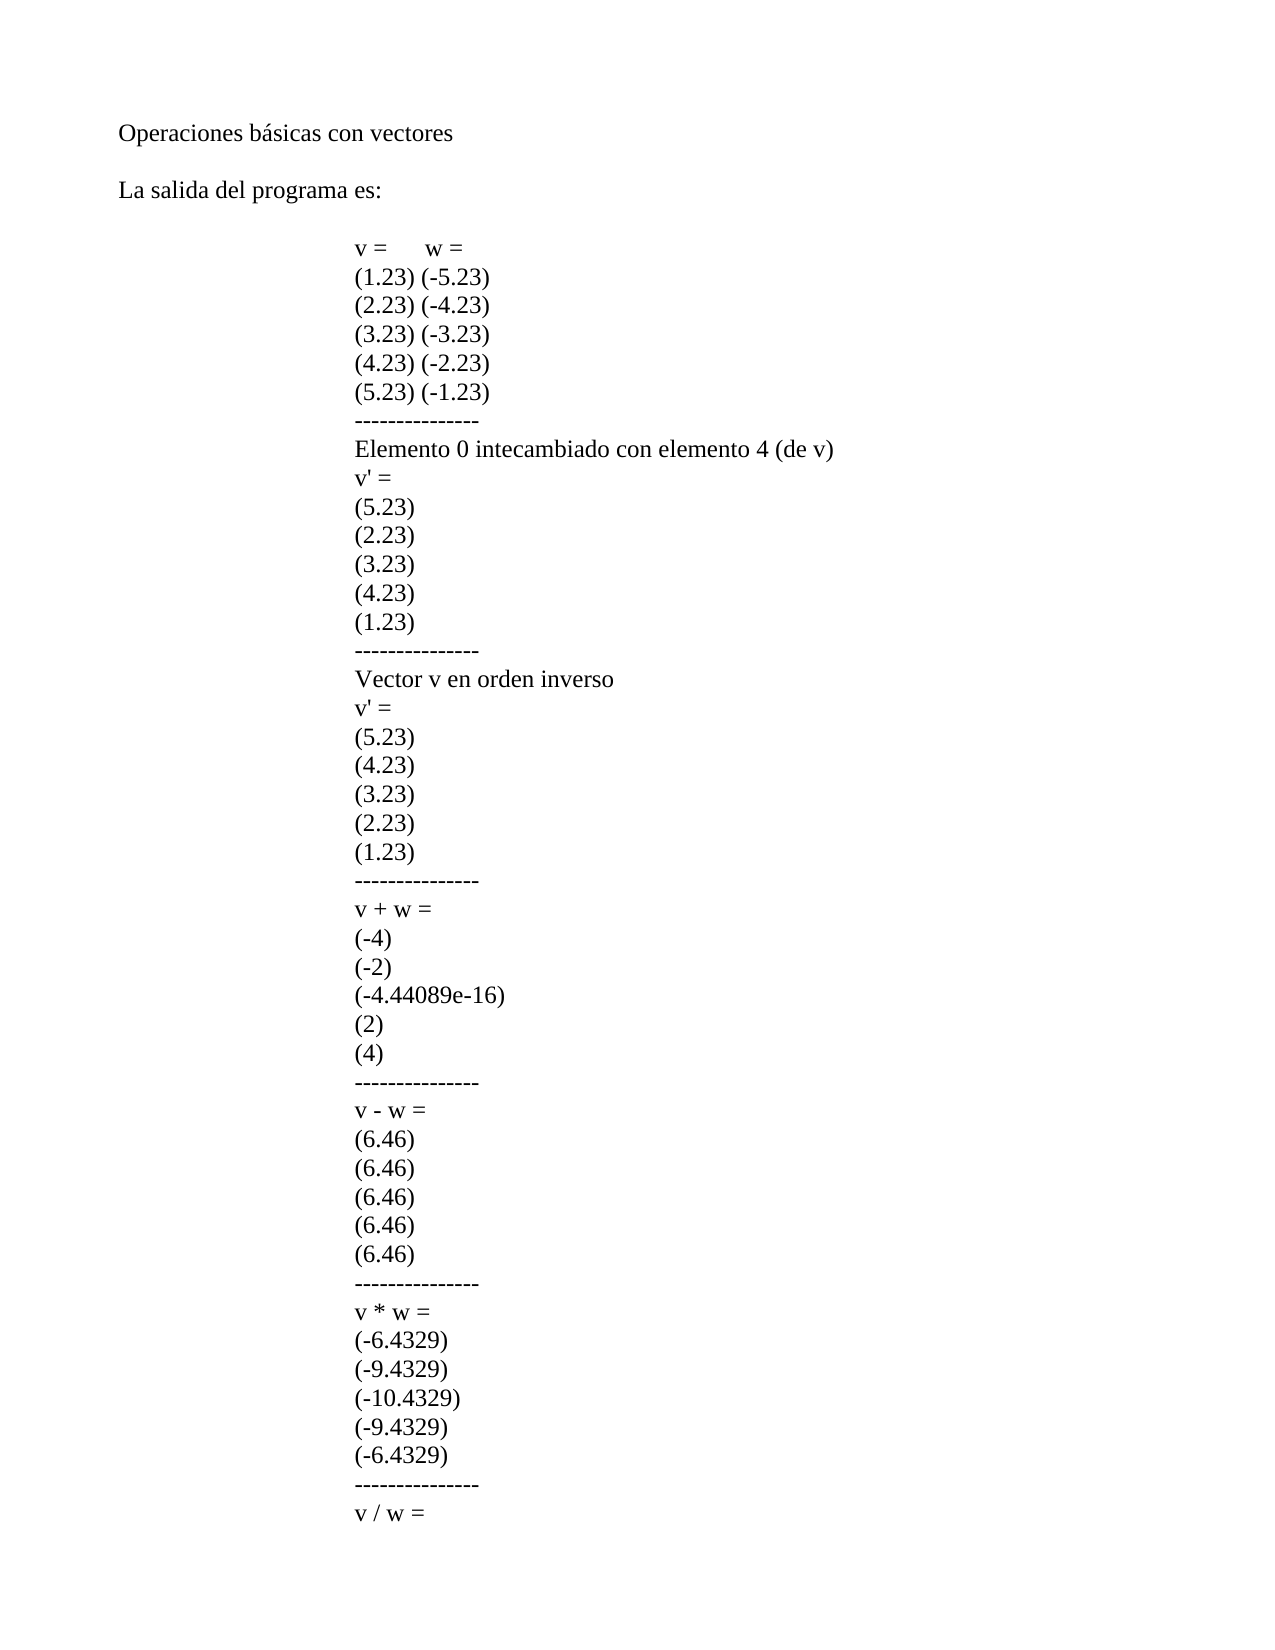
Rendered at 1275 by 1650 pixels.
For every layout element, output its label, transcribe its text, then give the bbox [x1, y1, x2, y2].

text (1.23) (-5.23) [118, 262, 1157, 291]
text (4.23) [118, 751, 1157, 779]
text --------------- [118, 866, 1157, 894]
text --------------- [118, 406, 1157, 434]
text Elemento 0 intecambiado con elemento 4 (de v) [118, 434, 1157, 463]
text v = w = [118, 233, 1157, 262]
text (6.46) [118, 1211, 1157, 1239]
text (2.23) [118, 808, 1157, 837]
text v + w = [118, 894, 1157, 923]
text (6.46) [118, 1239, 1157, 1268]
text --------------- [118, 1469, 1157, 1498]
text (4.23) (-2.23) [118, 348, 1157, 377]
text (1.23) [118, 607, 1157, 636]
text v' = [118, 463, 1157, 492]
text (-6.4329) [118, 1326, 1157, 1354]
text (2.23) [118, 521, 1157, 549]
text (-10.4329) [118, 1383, 1157, 1412]
text --------------- [118, 1067, 1157, 1096]
text (6.46) [118, 1182, 1157, 1211]
text (2) [118, 1009, 1157, 1038]
text (5.23) (-1.23) [118, 377, 1157, 406]
text (4.23) [118, 578, 1157, 607]
text (3.23) [118, 779, 1157, 808]
text La salida del programa es: [118, 176, 1157, 204]
text (6.46) [118, 1153, 1157, 1182]
text (-2) [118, 952, 1157, 981]
text (2.23) (-4.23) [118, 291, 1157, 319]
text Operaciones básicas con vectores [118, 118, 1157, 147]
text (5.23) [118, 492, 1157, 521]
text (-4.44089e-16) [118, 981, 1157, 1009]
text v / w = [118, 1498, 1157, 1527]
text v - w = [118, 1096, 1157, 1124]
text (4) [118, 1038, 1157, 1067]
text v * w = [118, 1297, 1157, 1326]
text (-9.4329) [118, 1354, 1157, 1383]
text Vector v en orden inverso [118, 664, 1157, 693]
text --------------- [118, 1268, 1157, 1297]
text (6.46) [118, 1124, 1157, 1153]
text (-9.4329) [118, 1412, 1157, 1441]
text (1.23) [118, 837, 1157, 866]
text --------------- [118, 636, 1157, 664]
text (3.23) [118, 549, 1157, 578]
text (-4) [118, 923, 1157, 952]
text (-6.4329) [118, 1441, 1157, 1469]
text v' = [118, 693, 1157, 722]
text (5.23) [118, 722, 1157, 751]
text (3.23) (-3.23) [118, 319, 1157, 348]
